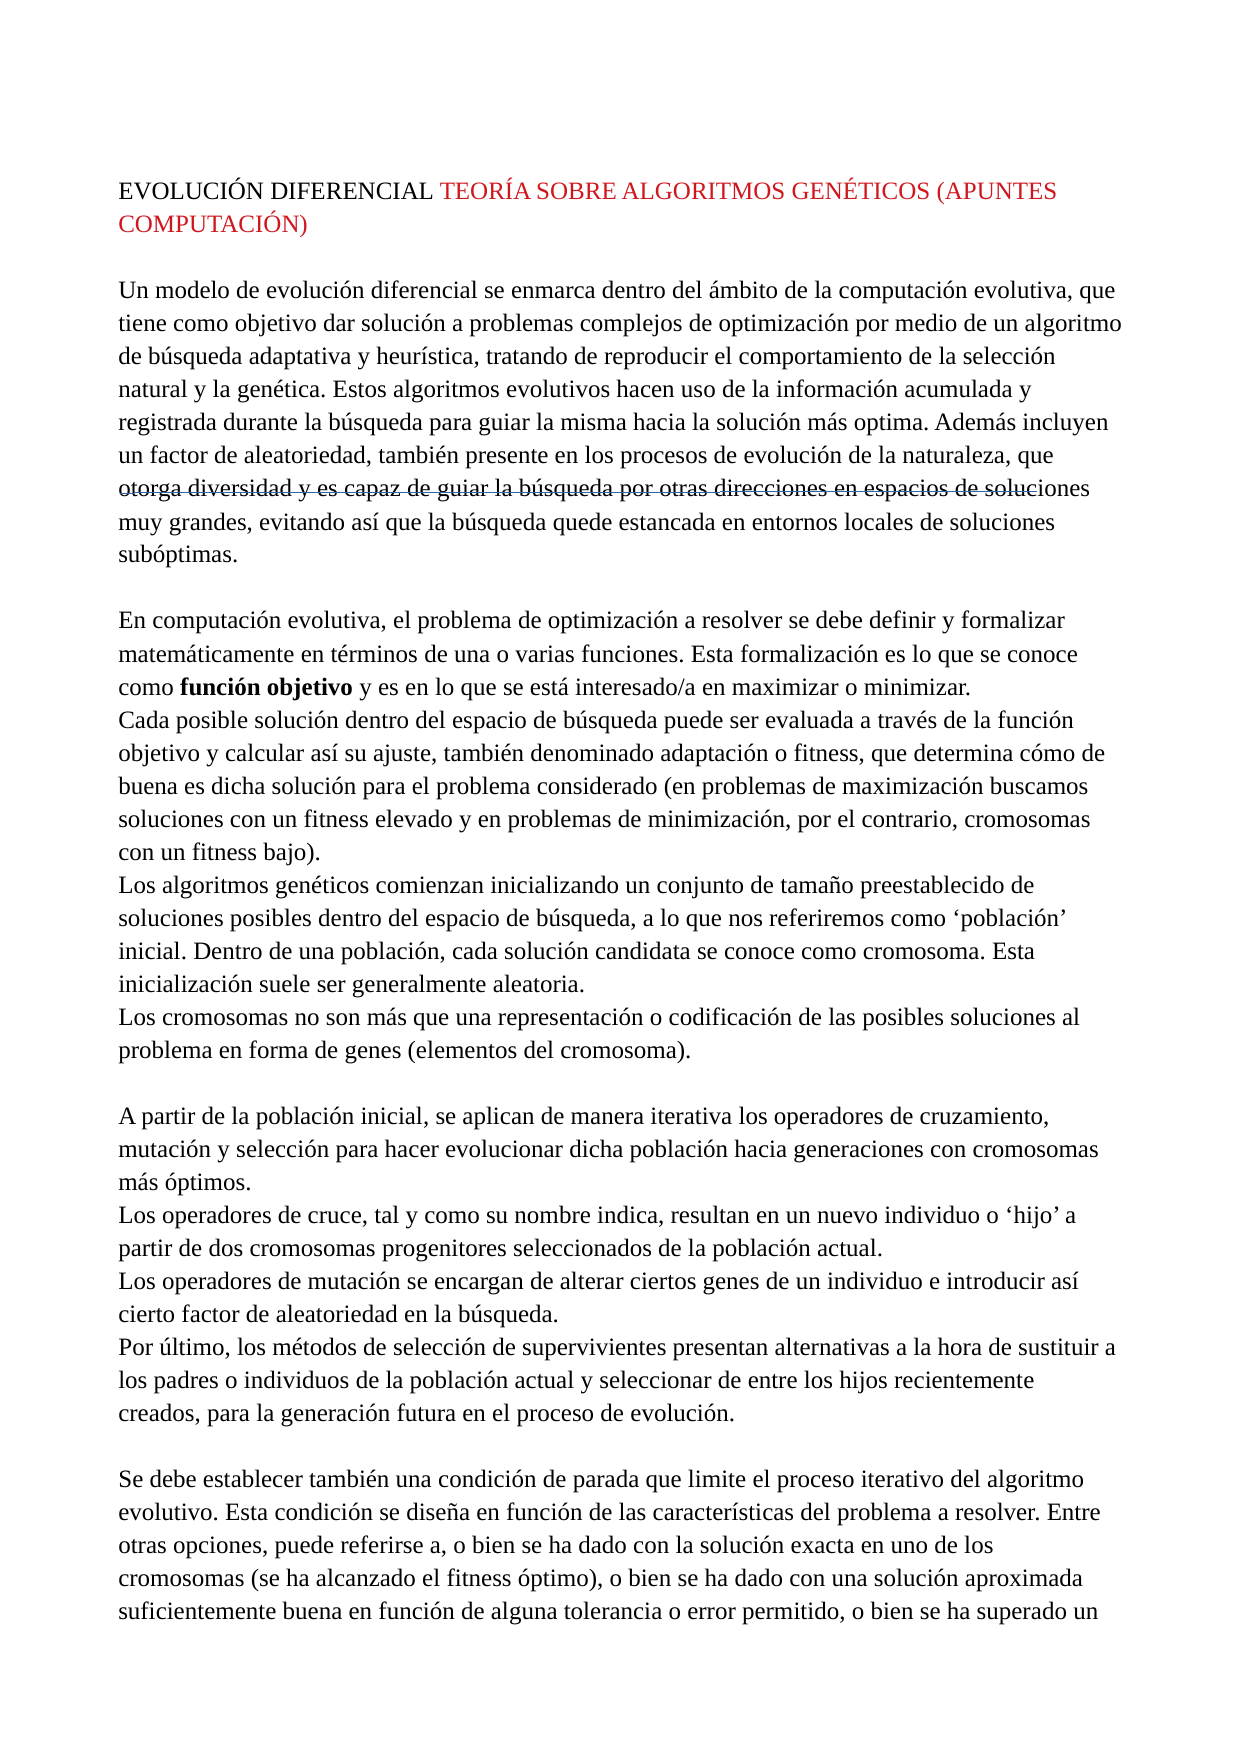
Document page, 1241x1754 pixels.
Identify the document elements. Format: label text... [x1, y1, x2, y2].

text En computación evolutiva, el problema de optimización a resolver se debe definir y formalizar matemáticamente en términos de una o varias funciones. Esta formalización es lo que se conoce como función objetivo y es en lo que se está interesado/a en maximizar o minimizar. [118, 606, 1122, 700]
text EVOLUCIÓN DIFERENCIAL TEORÍA SOBRE ALGORITMOS GENÉTICOS (APUNTES COMPUTACIÓN) [118, 176, 1122, 238]
text Un modelo de evolución diferencial se enmarca dentro del ámbito de la computación evolutiva, que tiene como objetivo dar solución a problemas complejos de optimización por medio de un algoritmo de búsqueda adaptativa y heurística, tratando de reproducir el comportamiento de la selección natural y la genética. Estos algoritmos evolutivos hacen uso de la información acumulada y registrada durante la búsqueda para guiar la misma hacia la solución más optima. Además incluyen un factor de aleatoriedad, también presente en los procesos de evolución de la naturaleza, que otorga diversidad y es capaz de guiar la búsqueda por otras direcciones en espacios de soluciones muy grandes, evitando así que la búsqueda quede estancada en entornos locales de soluciones subóptimas. [118, 275, 1122, 568]
text A partir de la población inicial, se aplican de manera iterativa los operadores de cruzamiento, mutación y selección para hacer evolucionar dicha población hacia generaciones con cromosomas más óptimos. [118, 1101, 1122, 1196]
text Los operadores de mutación se encargan de alterar ciertos genes de un individuo e introducir así cierto factor de aleatoriedad en la búsqueda. [118, 1266, 1122, 1328]
text Los cromosomas no son más que una representación o codificación de las posibles soluciones al problema en forma de genes (elementos del cromosoma). [118, 1002, 1122, 1064]
text Los algoritmos genéticos comienzan inicializando un conjunto de tamaño preestablecido de soluciones posibles dentro del espacio de búsqueda, a lo que nos referiremos como ‘población’ inicial. Dentro de una población, cada solución candidata se conoce como cromosoma. Esta inicialización suele ser generalmente aleatoria. [118, 870, 1122, 998]
text Por último, los métodos de selección de supervivientes presentan alternativas a la hora de sustituir a los padres o individuos de la población actual y seleccionar de entre los hijos recientemente creados, para la generación futura en el proceso de evolución. [118, 1332, 1122, 1427]
text Los operadores de cruce, tal y como su nombre indica, resultan en un nuevo individuo o ‘hijo’ a partir de dos cromosomas progenitores seleccionados de la población actual. [118, 1200, 1122, 1262]
text Cada posible solución dentro del espacio de búsqueda puede ser evaluada a través de la función objetivo y calcular así su ajuste, también denominado adaptación o fitness, que determina cómo de buena es dicha solución para el problema considerado (en problemas de maximización buscamos soluciones con un fitness elevado y en problemas de minimización, por el contrario, cromosomas con un fitness bajo). [118, 705, 1122, 866]
text Se debe establecer también una condición de parada que limite el proceso iterativo del algoritmo evolutivo. Esta condición se diseña en función de las características del problema a resolver. Entre otras opciones, puede referirse a, o bien se ha dado con la solución exacta en uno de los cromosomas (se ha alcanzado el fitness óptimo), o bien se ha dado con una solución aproximada suficientemente buena en función de alguna tolerancia o error permitido, o bien se ha superado un [118, 1464, 1122, 1625]
